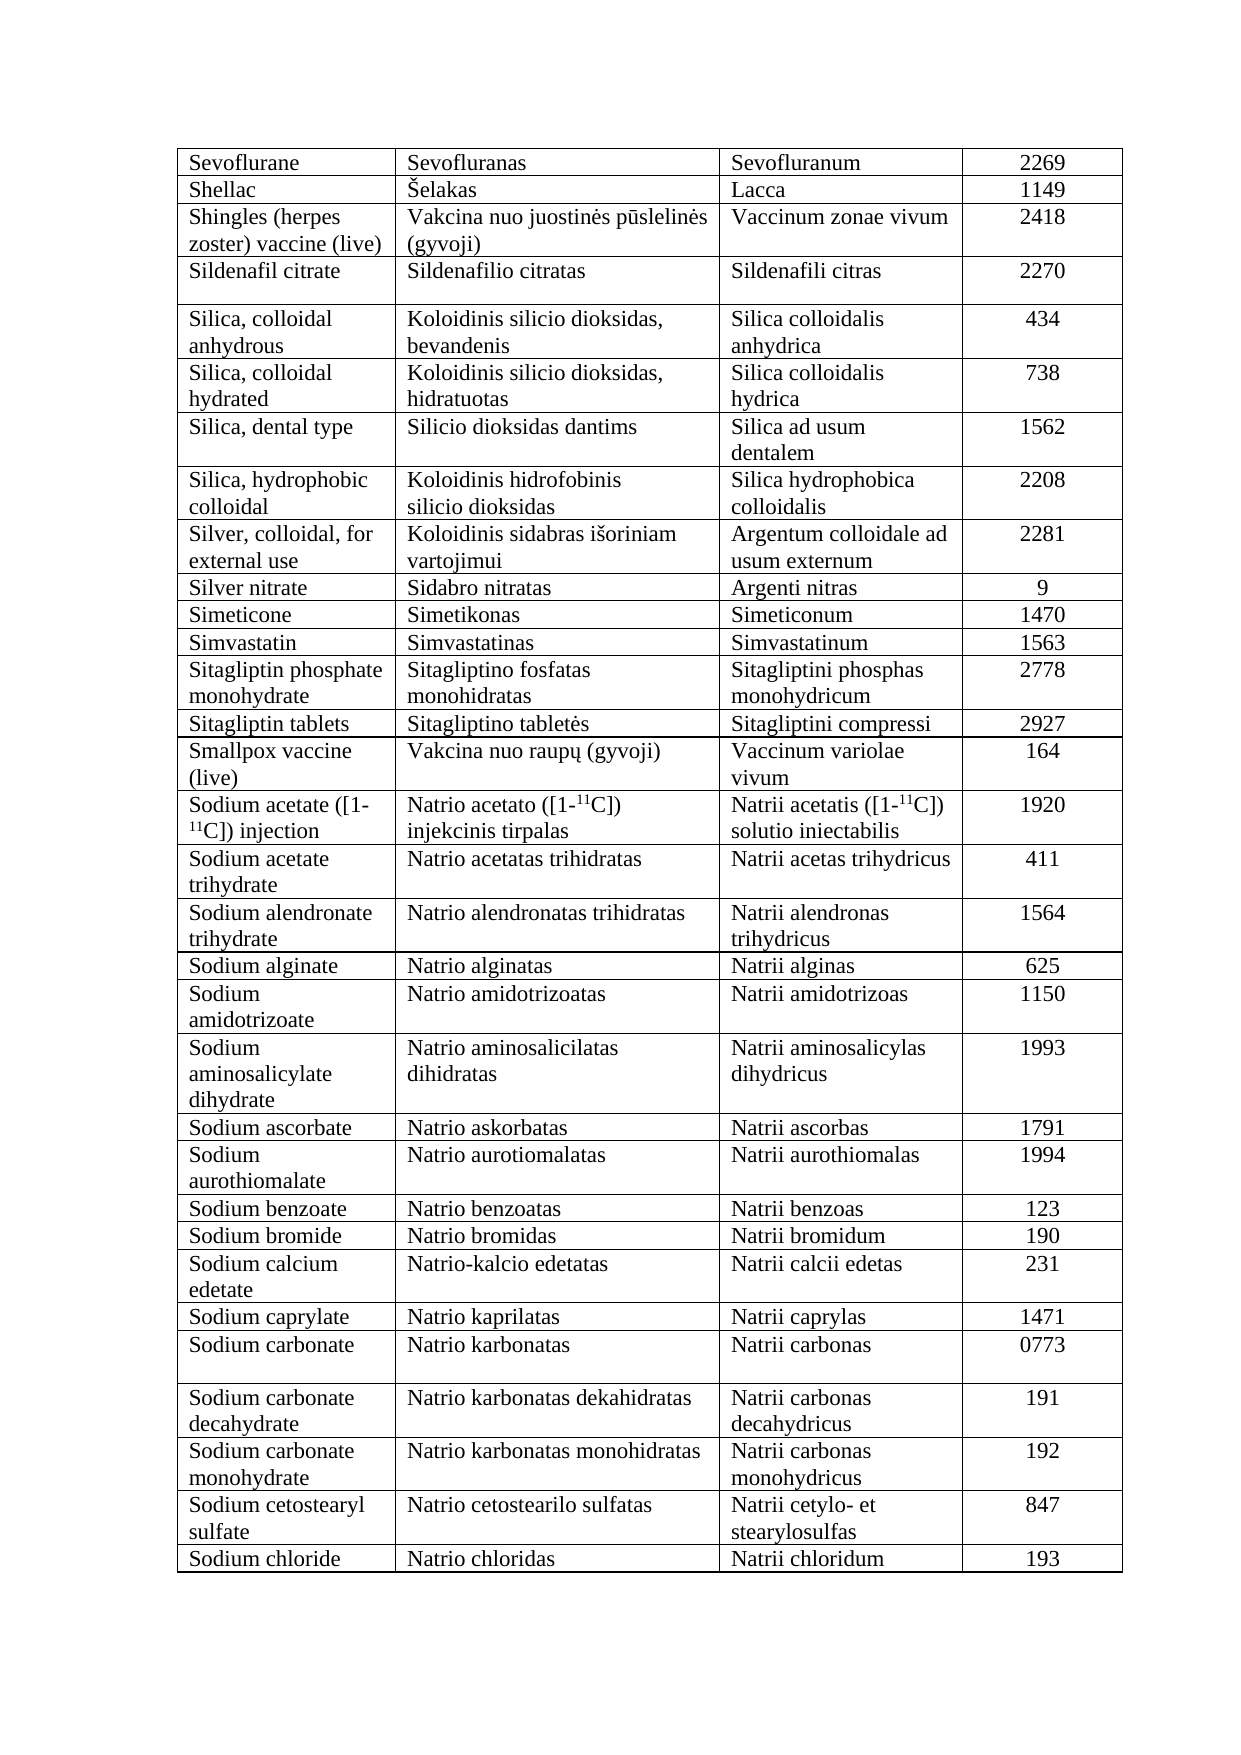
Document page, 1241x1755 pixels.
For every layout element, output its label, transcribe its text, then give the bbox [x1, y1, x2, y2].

table_cell 2270 [963, 257, 1122, 304]
table_cell Sildenafil citrate [178, 257, 395, 304]
table_cell Silica, colloidal hydrated [178, 359, 395, 412]
table_cell Lacca [720, 176, 962, 202]
table_cell 0773 [963, 1331, 1122, 1383]
table_cell Natrii acetas trihydricus [720, 845, 962, 898]
table_cell Silica, colloidal anhydrous [178, 305, 395, 358]
table_cell Sildenafilio citratas [396, 257, 719, 304]
table_cell Natrii alendronas trihydricus [720, 899, 962, 951]
table_cell Sevoflurane [178, 149, 395, 175]
table_cell 192 [963, 1438, 1122, 1490]
table_cell 193 [963, 1545, 1122, 1571]
table_cell 191 [963, 1384, 1122, 1437]
table_cell Silica, dental type [178, 413, 395, 466]
table_cell Sildenafili citras [720, 257, 962, 304]
table_cell 1471 [963, 1303, 1122, 1330]
table_cell Argenti nitras [720, 574, 962, 600]
table_cell 1564 [963, 899, 1122, 951]
table_cell Natrii carbonas monohydricus [720, 1438, 962, 1490]
table_cell 738 [963, 359, 1122, 412]
table_cell Silica colloidalis anhydrica [720, 305, 962, 358]
table_cell Sodium acetate ([1-11C]) injection [178, 791, 395, 844]
table_cell Natrio-kalcio edetatas [396, 1250, 719, 1302]
table_cell 625 [963, 953, 1122, 979]
table_cell Natrio aminosalicilatas dihidratas [396, 1034, 719, 1113]
table_cell 2778 [963, 656, 1122, 709]
table_cell Natrio benzoatas [396, 1195, 719, 1221]
table_cell 1149 [963, 176, 1122, 202]
table_cell 2281 [963, 520, 1122, 573]
table_cell Natrii benzoas [720, 1195, 962, 1221]
table_cell Natrii aminosalicylas dihydricus [720, 1034, 962, 1113]
table_cell Simeticonum [720, 601, 962, 628]
table_cell Sodium carbonate monohydrate [178, 1438, 395, 1490]
table_cell 1993 [963, 1034, 1122, 1113]
table_cell Natrii carbonas [720, 1331, 962, 1383]
table_cell Vaccinum variolae vivum [720, 738, 962, 790]
table_cell Natrii caprylas [720, 1303, 962, 1330]
table_cell Koloidinis sidabras išoriniam vartojimui [396, 520, 719, 573]
table_cell Natrii calcii edetas [720, 1250, 962, 1302]
table_cell Sodium acetate trihydrate [178, 845, 395, 898]
table_cell Simvastatinum [720, 629, 962, 655]
table_cell Argentum colloidale ad usum externum [720, 520, 962, 573]
table_cell 1563 [963, 629, 1122, 655]
table_cell Natrio karbonatas dekahidratas [396, 1384, 719, 1437]
table_cell Natrii chloridum [720, 1545, 962, 1571]
table_cell Sodium calcium edetate [178, 1250, 395, 1302]
table_cell 164 [963, 738, 1122, 790]
table_cell Silica ad usum dentalem [720, 413, 962, 466]
table_cell Shellac [178, 176, 395, 202]
table_cell Sitagliptino tabletės [396, 710, 719, 736]
table_cell Sitagliptino fosfatas monohidratas [396, 656, 719, 709]
table_cell 2418 [963, 204, 1122, 256]
table_cell Silica colloidalis hydrica [720, 359, 962, 412]
table_cell Simvastatin [178, 629, 395, 655]
table_cell Natrio karbonatas [396, 1331, 719, 1383]
table_cell Vaccinum zonae vivum [720, 204, 962, 256]
table_cell Natrii aurothiomalas [720, 1141, 962, 1194]
table_cell 1150 [963, 980, 1122, 1032]
table_cell Koloidinis hidrofobinis silicio dioksidas [396, 467, 719, 519]
table_cell Natrio kaprilatas [396, 1303, 719, 1330]
table_cell Natrio alendronatas trihidratas [396, 899, 719, 951]
table_cell Natrio amidotrizoatas [396, 980, 719, 1032]
table_cell 2208 [963, 467, 1122, 519]
table_cell Sodium ascorbate [178, 1114, 395, 1140]
table_cell Sodium chloride [178, 1545, 395, 1571]
table_cell Sodium carbonate [178, 1331, 395, 1383]
table_cell Natrii carbonas decahydricus [720, 1384, 962, 1437]
table_cell Simvastatinas [396, 629, 719, 655]
table_cell Natrio acetato ([1-11C]) injekcinis tirpalas [396, 791, 719, 844]
table_cell Sitagliptin phosphate monohydrate [178, 656, 395, 709]
table_cell 1994 [963, 1141, 1122, 1194]
table_cell Sodium amidotrizoate [178, 980, 395, 1032]
table_cell Natrii amidotrizoas [720, 980, 962, 1032]
table_cell Natrii ascorbas [720, 1114, 962, 1140]
table_cell Natrii cetylo- et stearylosulfas [720, 1491, 962, 1544]
table_cell Smallpox vaccine (live) [178, 738, 395, 790]
table_cell Vakcina nuo raupų (gyvoji) [396, 738, 719, 790]
table_cell 2927 [963, 710, 1122, 736]
table_cell Sodium alginate [178, 953, 395, 979]
table_cell 1470 [963, 601, 1122, 628]
table_cell Sodium aurothiomalate [178, 1141, 395, 1194]
table_cell 1920 [963, 791, 1122, 844]
table_cell Natrio acetatas trihidratas [396, 845, 719, 898]
table_cell Silica, hydrophobic colloidal [178, 467, 395, 519]
table_cell Sodium benzoate [178, 1195, 395, 1221]
table_cell 1791 [963, 1114, 1122, 1140]
table_cell Silver nitrate [178, 574, 395, 600]
table_cell Silicio dioksidas dantims [396, 413, 719, 466]
table_cell Šelakas [396, 176, 719, 202]
table_cell Silver, colloidal, for external use [178, 520, 395, 573]
table_cell 190 [963, 1222, 1122, 1248]
table_cell Sodium bromide [178, 1222, 395, 1248]
table_cell Sodium caprylate [178, 1303, 395, 1330]
table_cell Natrio karbonatas monohidratas [396, 1438, 719, 1490]
table_cell Sodium alendronate trihydrate [178, 899, 395, 951]
table_cell Natrio bromidas [396, 1222, 719, 1248]
table_cell Simetikonas [396, 601, 719, 628]
table_cell Natrii acetatis ([1-11C]) solutio iniectabilis [720, 791, 962, 844]
table_cell 434 [963, 305, 1122, 358]
table_cell Natrio chloridas [396, 1545, 719, 1571]
table_cell Koloidinis silicio dioksidas, bevandenis [396, 305, 719, 358]
table_cell Koloidinis silicio dioksidas, hidratuotas [396, 359, 719, 412]
table_cell Sidabro nitratas [396, 574, 719, 600]
table_cell Natrio askorbatas [396, 1114, 719, 1140]
table_cell Sevofluranas [396, 149, 719, 175]
table_cell Natrio cetostearilo sulfatas [396, 1491, 719, 1544]
table_cell Sevofluranum [720, 149, 962, 175]
table_cell Shingles (herpes zoster) vaccine (live) [178, 204, 395, 256]
table_cell Sitagliptin tablets [178, 710, 395, 736]
table_cell Natrio aurotiomalatas [396, 1141, 719, 1194]
table_cell Simeticone [178, 601, 395, 628]
table_cell Natrii bromidum [720, 1222, 962, 1248]
table_cell Sodium carbonate decahydrate [178, 1384, 395, 1437]
table_cell 2269 [963, 149, 1122, 175]
table_cell Sitagliptini phosphas monohydricum [720, 656, 962, 709]
table_cell 9 [963, 574, 1122, 600]
table_cell 1562 [963, 413, 1122, 466]
table_cell Sitagliptini compressi [720, 710, 962, 736]
table_cell 411 [963, 845, 1122, 898]
table_cell 231 [963, 1250, 1122, 1302]
table_cell Silica hydrophobica colloidalis [720, 467, 962, 519]
table_cell Sodium cetostearyl sulfate [178, 1491, 395, 1544]
table_cell 847 [963, 1491, 1122, 1544]
table_cell Natrio alginatas [396, 953, 719, 979]
table_cell Natrii alginas [720, 953, 962, 979]
table_cell 123 [963, 1195, 1122, 1221]
table_cell Sodium aminosalicylate dihydrate [178, 1034, 395, 1113]
table_cell Vakcina nuo juostinės pūslelinės (gyvoji) [396, 204, 719, 256]
